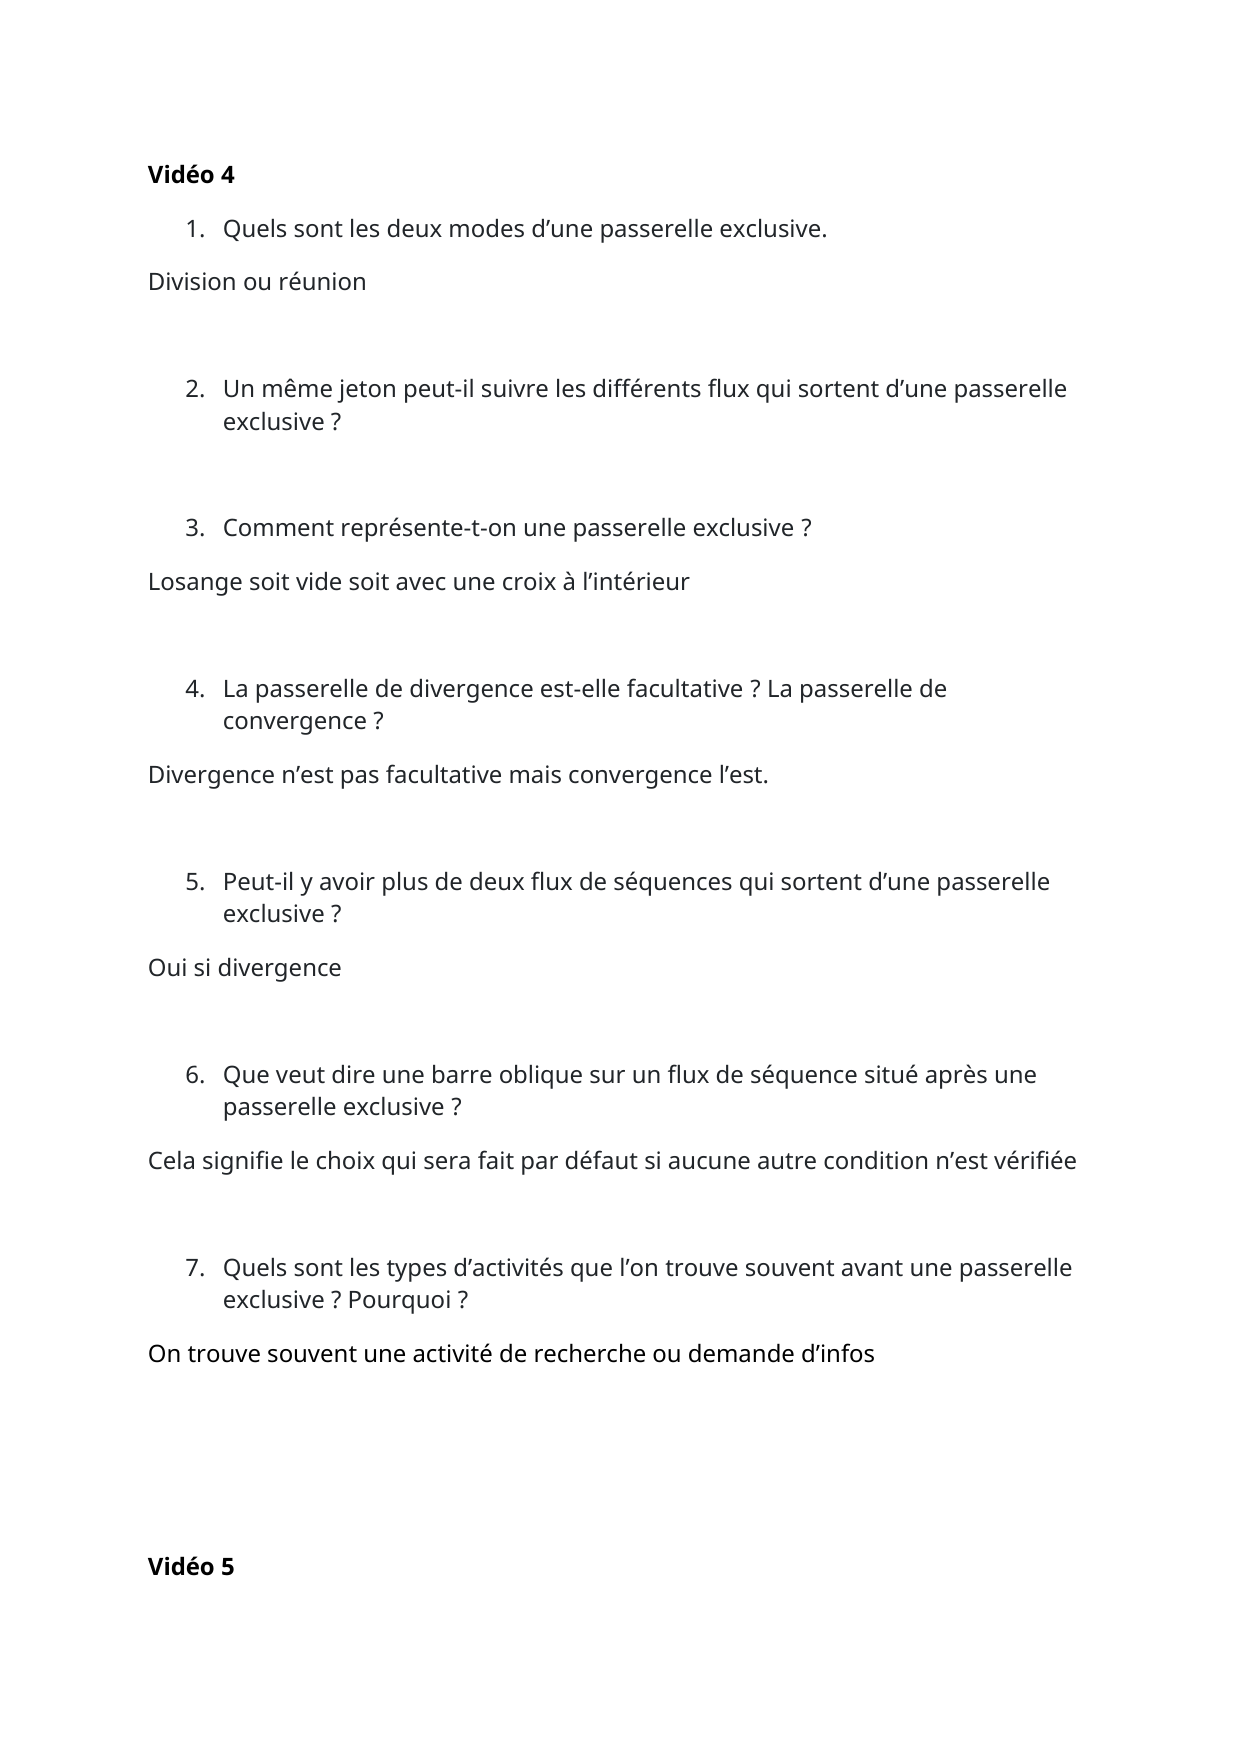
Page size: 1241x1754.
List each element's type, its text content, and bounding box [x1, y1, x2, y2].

text Losange soit vide soit avec une croix à l’intérieur [148, 565, 1093, 597]
text On trouve souvent une activité de recherche ou demande d’infos [148, 1336, 1093, 1369]
list Comment représente-t-on une passerelle exclusive ? [185, 511, 1093, 544]
list Quels sont les deux modes d’une passerelle exclusive. [185, 211, 1093, 244]
text Vidéo 5 [148, 1550, 1093, 1583]
text Divergence n’est pas facultative mais convergence l’est. [148, 758, 1093, 790]
list Quels sont les types d’activités que l’on trouve souvent avant une passerelle exclusive ? Pourquoi ? [185, 1250, 1093, 1316]
list La passerelle de divergence est-elle facultative ? La passerelle de convergence ? [185, 672, 1093, 737]
text Vidéo 4 [148, 158, 1093, 191]
text Division ou réunion [148, 265, 1093, 297]
list Peut-il y avoir plus de deux flux de séquences qui sortent d’une passerelle exclusive ? [185, 864, 1093, 930]
text Oui si divergence [148, 951, 1093, 983]
text Cela signifie le choix qui sera fait par défaut si aucune autre condition n’est vérifiée [148, 1143, 1093, 1176]
list Un même jeton peut-il suivre les différents flux qui sortent d’une passerelle exclusive ? [185, 372, 1093, 437]
list Que veut dire une barre oblique sur un flux de séquence situé après une passerelle exclusive ? [185, 1057, 1093, 1123]
